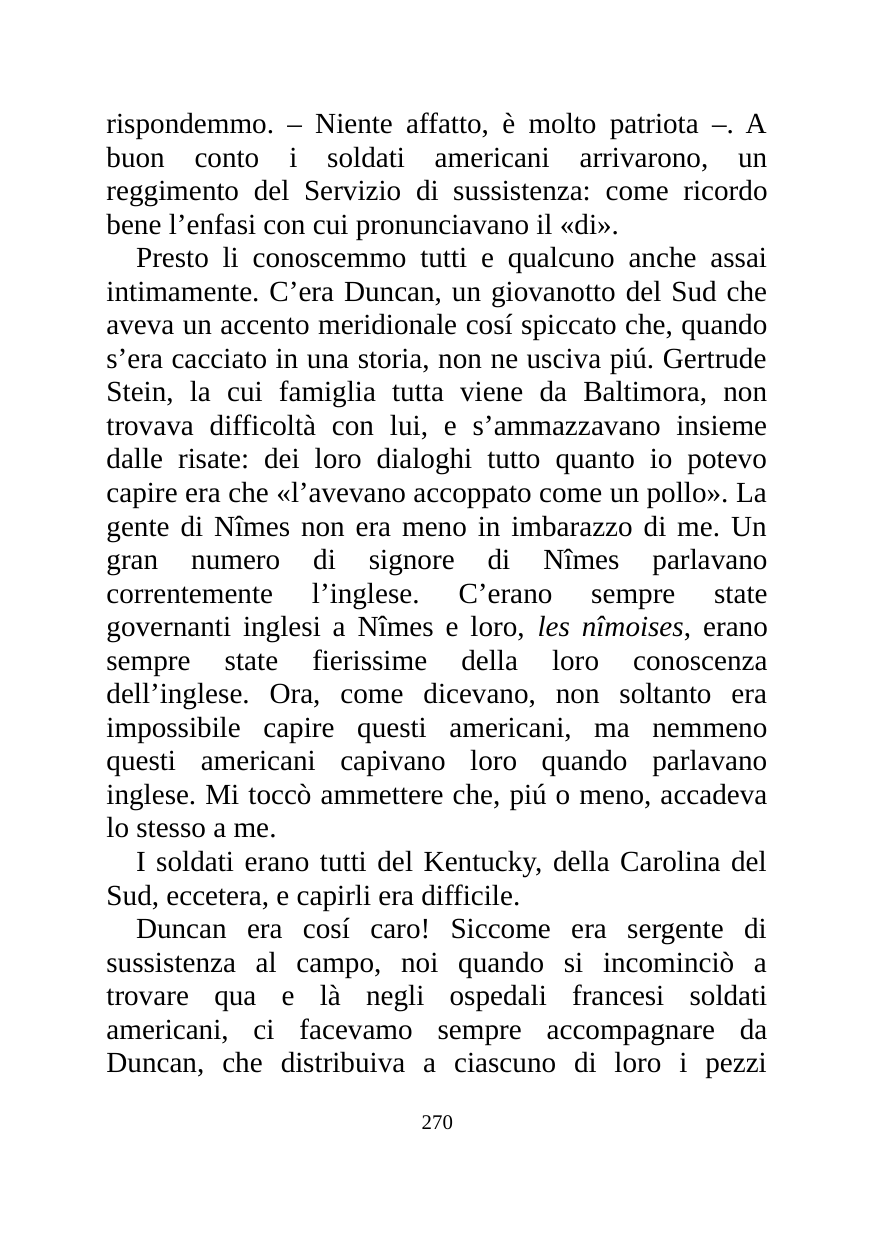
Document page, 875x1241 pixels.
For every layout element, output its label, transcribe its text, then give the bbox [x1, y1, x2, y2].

text Duncan era cosí caro! Siccome era sergente di sussistenza al campo, noi quando si incominciò a trovare qua e là negli ospedali francesi soldati americani, ci facevamo sempre accompagnare da Duncan, che distribuiva a ciascuno di loro i pezzi [106, 911, 768, 1079]
text rispondemmo. – Niente affatto, è molto patriota –. A buon conto i soldati americani arrivarono, un reggimento del Servizio di sussistenza: come ricordo bene l’enfasi con cui pronunciavano il «di». [106, 106, 768, 240]
text I soldati erano tutti del Kentucky, della Carolina del Sud, eccetera, e capirli era difficile. [106, 844, 768, 911]
text Presto li conoscemmo tutti e qualcuno anche assai intimamente. C’era Duncan, un giovanotto del Sud che aveva un accento meridionale cosí spiccato che, quando s’era cacciato in una storia, non ne usciva piú. Gertrude Stein, la cui famiglia tutta viene da Baltimora, non trovava difficoltà con lui, e s’ammazzavano insieme dalle risate: dei loro dialoghi tutto quanto io potevo capire era che «l’avevano accoppato come un pollo». La gente di Nîmes non era meno in imbarazzo di me. Un gran numero di signore di Nîmes parlavano correntemente l’inglese. C’erano sempre state governanti inglesi a Nîmes e loro, les nîmoises, erano sempre state fierissime della loro conoscenza dell’inglese. Ora, come dicevano, non soltanto era impossibile capire questi americani, ma nemmeno questi americani capivano loro quando parlavano inglese. Mi toccò ammettere che, piú o meno, accadeva lo stesso a me. [106, 240, 768, 844]
